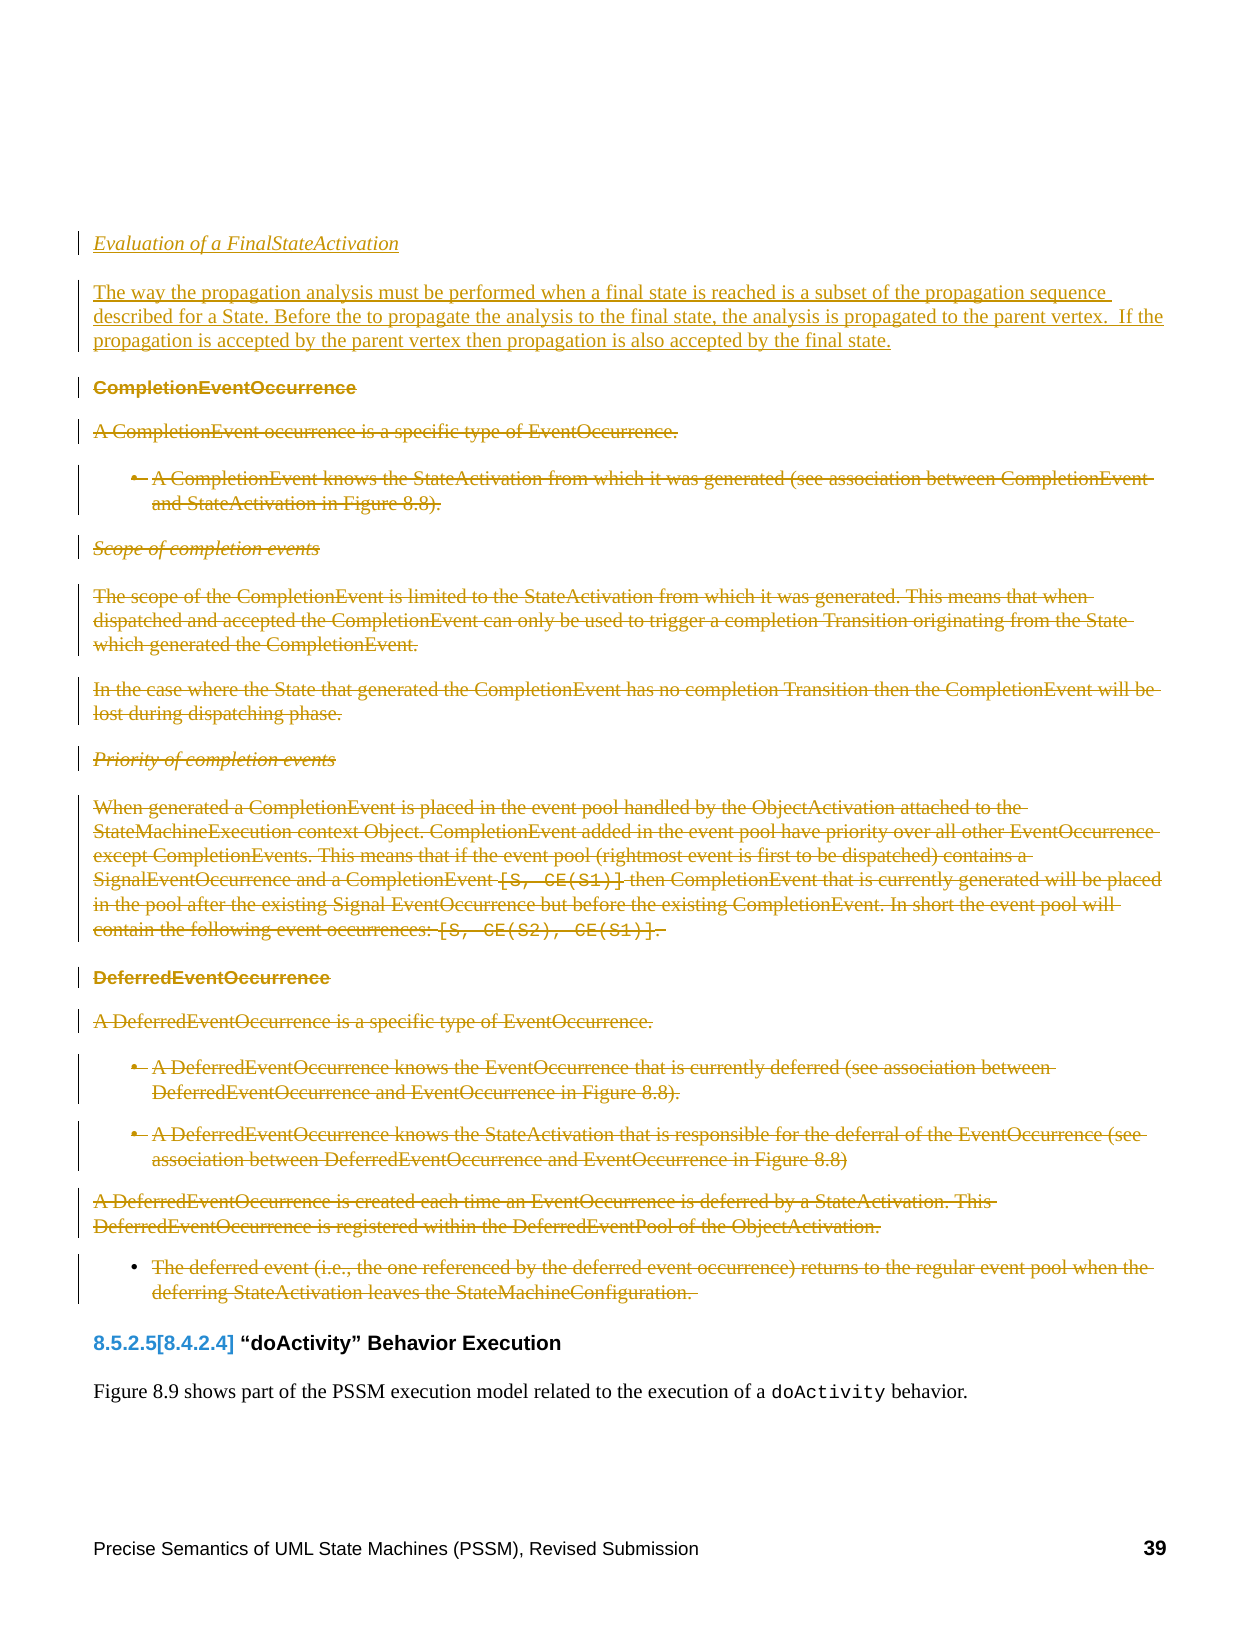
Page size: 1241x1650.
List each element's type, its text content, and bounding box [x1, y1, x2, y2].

text Figure 8.9 shows part of the PSSM execution model related to the execution of a doActivity behavior. [93, 1379, 1164, 1404]
subtitle “doActivity” Behavior Execution [93, 1329, 1164, 1354]
text The way the propagation analysis must be performed when a final state is reached is a subset of the propagation sequence described for a State. Before the to propagate the analysis to the final state, the analysis is propagated to the parent vertex. If the [93, 280, 1164, 325]
text propagation is accepted by the parent vertex then propagation is also accepted by the final state. [93, 326, 1164, 352]
subtitle Evaluation of a FinalStateActivation [93, 231, 1164, 255]
